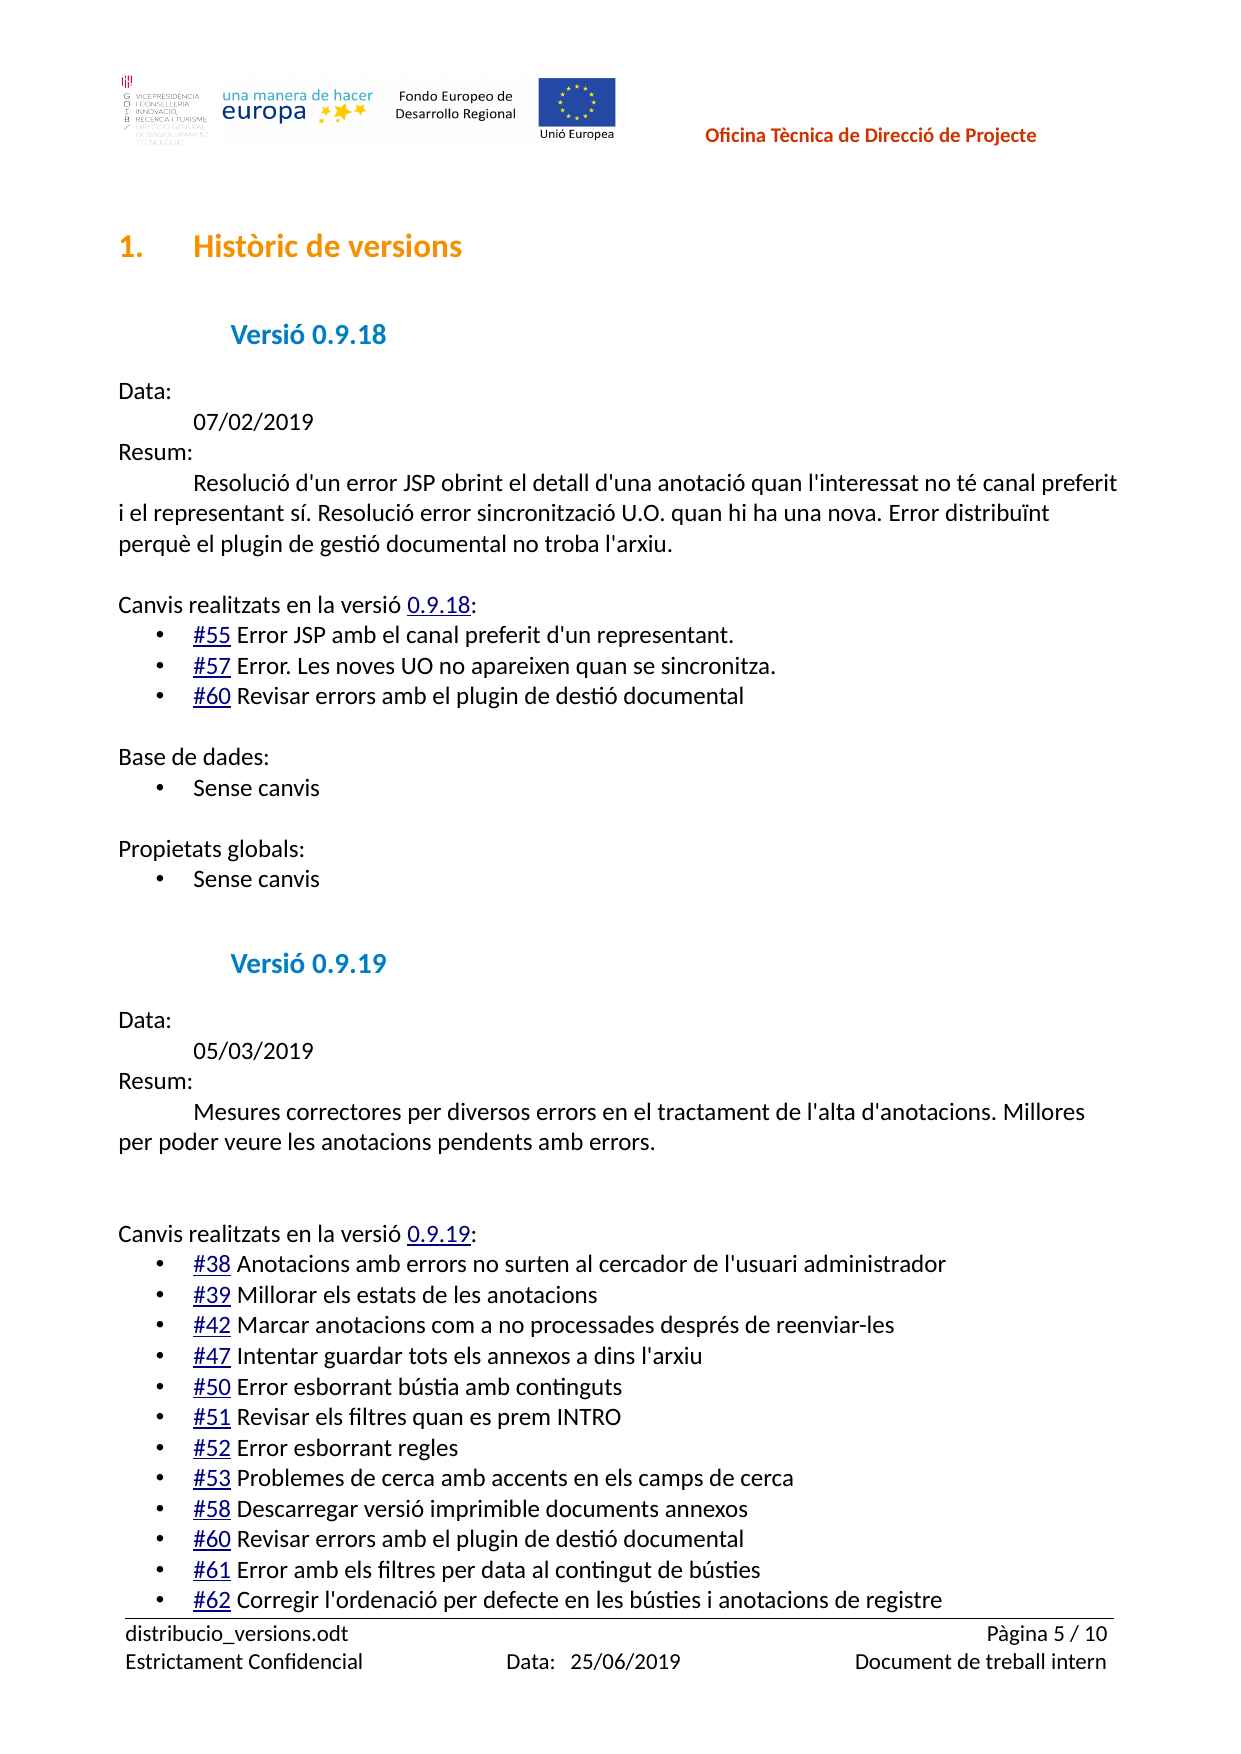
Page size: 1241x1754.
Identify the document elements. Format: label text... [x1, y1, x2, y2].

list #60 Revisar errors amb el plugin de destió documental [156, 1523, 1122, 1554]
list #57 Error. Les noves UO no apareixen quan se sincronitza. [156, 650, 1122, 680]
list #47 Intentar guardar tots els annexos a dins l'arxiu [156, 1340, 1122, 1371]
list Sense canvis [156, 863, 1122, 894]
subtitle Històric de versions [118, 225, 1122, 266]
list #58 Descarregar versió imprimible documents annexos [156, 1493, 1122, 1523]
picture [118, 73, 213, 147]
text Canvis realitzats en la versió 0.9.18: [118, 589, 1122, 619]
text 05/03/2019 [118, 1035, 1122, 1065]
text Data: [118, 375, 1122, 406]
subtitle Versió 0.9.19 [153, 945, 1122, 981]
list #42 Marcar anotacions com a no processades després de reenviar-les [156, 1309, 1122, 1340]
list #55 Error JSP amb el canal preferit d'un representant. [156, 619, 1122, 650]
list #38 Anotacions amb errors no surten al cercador de l'usuari administrador [156, 1248, 1122, 1279]
list #50 Error esborrant bústia amb continguts [156, 1371, 1122, 1401]
text Data: [118, 1004, 1122, 1035]
text Propietats globals: [118, 833, 1122, 863]
list #39 Millorar els estats de les anotacions [156, 1279, 1122, 1309]
text Resolució d'un error JSP obrint el detall d'una anotació quan l'interessat no té canal preferit i el representant sí. Resolució error sincronització U.O. quan hi ha una nova. Error distribuïnt perquè el plugin de gestió documental no troba l'arxiu. [118, 467, 1122, 558]
text 07/02/2019 [118, 406, 1122, 436]
text Resum: [118, 1065, 1122, 1096]
list #61 Error amb els filtres per data al contingut de bústies [156, 1554, 1122, 1584]
text Mesures correctores per diversos errors en el tractament de l'alta d'anotacions. Millores per poder veure les anotacions pendents amb errors. [118, 1096, 1122, 1157]
list Sense canvis [156, 772, 1122, 802]
picture [219, 73, 621, 147]
subtitle Versió 0.9.18 [153, 316, 1122, 351]
text Base de dades: [118, 741, 1122, 772]
list #52 Error esborrant regles [156, 1432, 1122, 1462]
text Resum: [118, 436, 1122, 467]
list #60 Revisar errors amb el plugin de destió documental [156, 680, 1122, 711]
list #51 Revisar els filtres quan es prem INTRO [156, 1401, 1122, 1432]
list #53 Problemes de cerca amb accents en els camps de cerca [156, 1462, 1122, 1493]
list #62 Corregir l'ordenació per defecte en les bústies i anotacions de registre [156, 1584, 1122, 1615]
text Canvis realitzats en la versió 0.9.19: [118, 1218, 1122, 1248]
